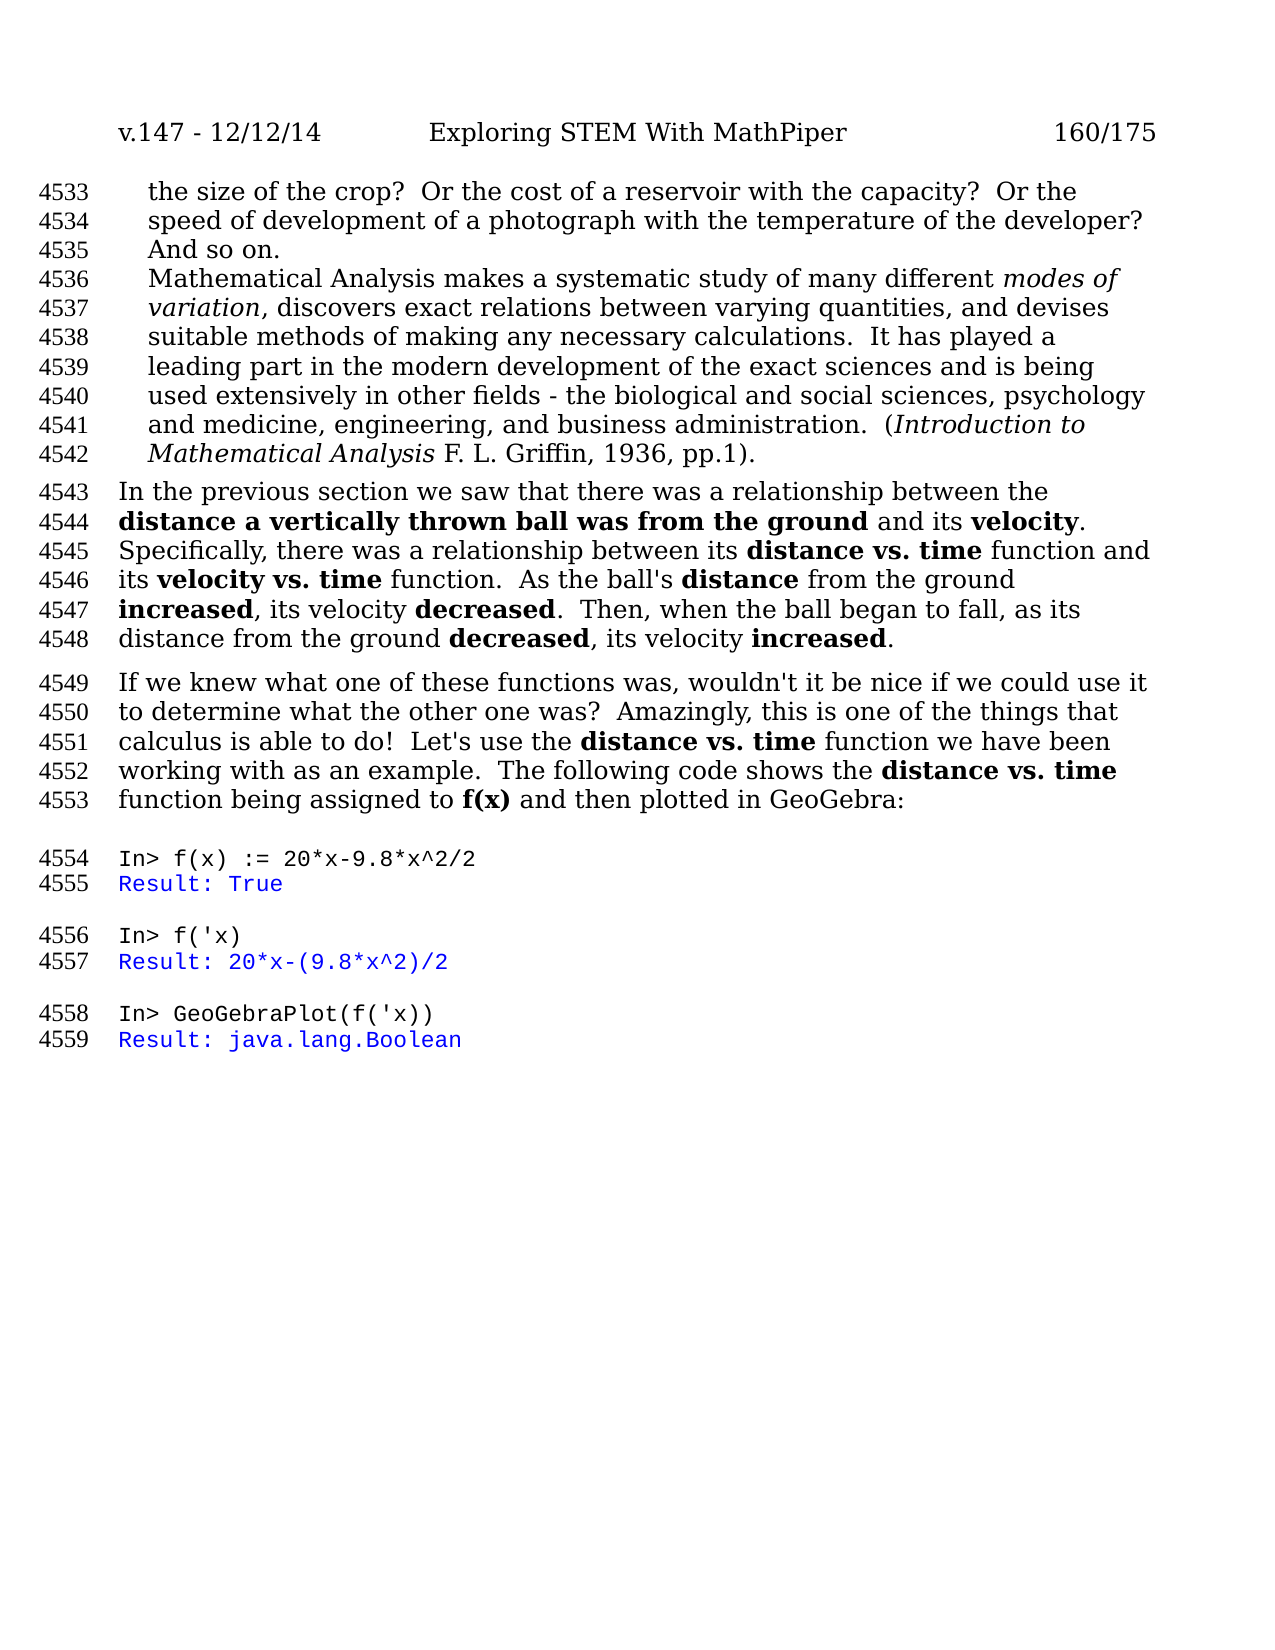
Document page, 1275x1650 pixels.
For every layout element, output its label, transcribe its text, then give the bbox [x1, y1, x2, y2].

text Result: java.lang.Boolean [118, 1028, 1157, 1054]
text Mathematical Analysis makes a systematic study of many different modes of variation, discovers exact relations between varying quantities, and devises suitable methods of making any necessary calculations. It has played a leading part in the modern development of the exact sciences and is being used extensively in other fields - the biological and social sciences, psychology and medicine, engineering, and business administration. (Introduction to Mathematical Analysis F. L. Griffin, 1936, pp.1). [148, 264, 1157, 468]
text Result: True [118, 873, 1157, 899]
text If we knew what one of these functions was, wouldn't it be nice if we could use it to determine what the other one was? Amazingly, this is one of the things that calculus is able to do! Let's use the distance vs. time function we have been working with as an example. The following code shows the distance vs. time function being assigned to f(x) and then plotted in GeoGebra: [118, 668, 1157, 815]
text In> GeoGebraPlot(f('x)) [118, 1002, 1157, 1028]
text In> f(x) := 20*x-9.8*x^2/2 [118, 847, 1157, 873]
text In> f('x) [118, 925, 1157, 951]
text In the previous section we saw that there was a relationship between the distance a vertically thrown ball was from the ground and its velocity. Specifically, there was a relationship between its distance vs. time function and its velocity vs. time function. As the ball's distance from the ground increased, its velocity decreased. Then, when the ball began to fall, as its distance from the ground decreased, its velocity increased. [118, 477, 1157, 653]
text the size of the crop? Or the cost of a reservoir with the capacity? Or the speed of development of a photograph with the temperature of the developer? And so on. [148, 177, 1157, 264]
text Result: 20*x-(9.8*x^2)/2 [118, 951, 1157, 977]
